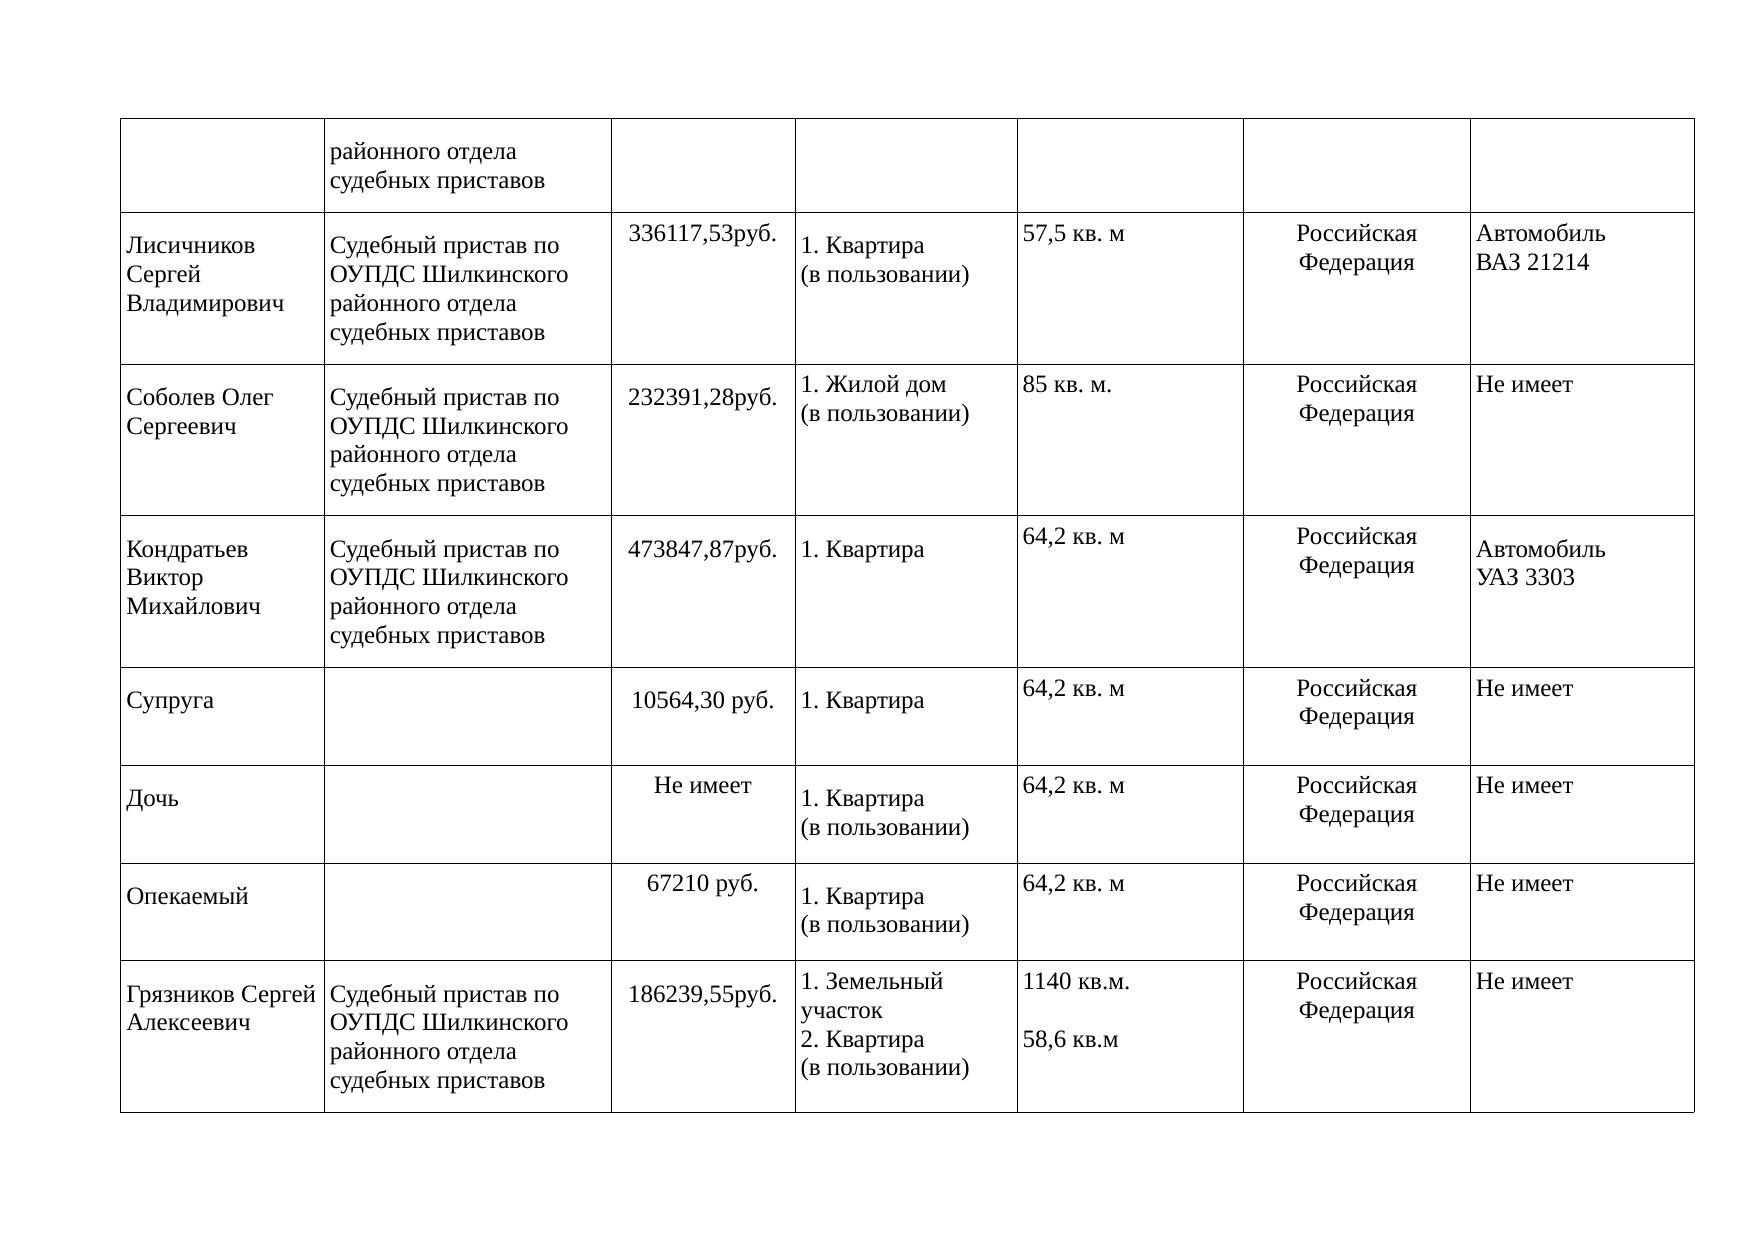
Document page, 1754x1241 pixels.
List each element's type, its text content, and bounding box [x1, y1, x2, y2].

table_cell 64,2 кв. м [1018, 864, 1243, 960]
table_cell 64,2 кв. м [1018, 766, 1243, 862]
table_cell [1471, 119, 1694, 212]
table_cell 1. Квартира [796, 516, 1017, 667]
table_cell 67210 руб. [612, 864, 795, 960]
table_cell Лисичников Сергей Владимирович [121, 213, 324, 364]
table_cell [325, 766, 611, 862]
table_cell 1. Квартира [796, 668, 1017, 765]
table_cell Не имеет [612, 766, 795, 862]
table_cell [325, 864, 611, 960]
table_cell 1. Квартира (в пользовании) [796, 766, 1017, 862]
table_cell 1. Квартира (в пользовании) [796, 864, 1017, 960]
table_cell Автомобиль ВАЗ 21214 [1471, 213, 1694, 364]
table_cell 1140 кв.м. 58,6 кв.м [1018, 961, 1243, 1112]
table_cell Судебный пристав по ОУПДС Шилкинского районного отдела судебных приставов [325, 961, 611, 1112]
table_cell 64,2 кв. м [1018, 516, 1243, 667]
table_cell Судебный пристав по ОУПДС Шилкинского районного отдела судебных приставов [325, 365, 611, 515]
table_cell Судебный пристав по ОУПДС Шилкинского районного отдела судебных приставов [325, 213, 611, 364]
table_cell Не имеет [1471, 864, 1694, 960]
table_cell Российская Федерация [1244, 516, 1470, 667]
table_cell [325, 668, 611, 765]
table_cell Судебный пристав по ОУПДС Шилкинского районного отдела судебных приставов [325, 516, 611, 667]
table_cell Не имеет [1471, 766, 1694, 862]
table_cell Российская Федерация [1244, 213, 1470, 364]
table_cell Кондратьев Виктор Михайлович [121, 516, 324, 667]
table_cell Дочь [121, 766, 324, 862]
table_cell 1. Квартира (в пользовании) [796, 213, 1017, 364]
table_cell 1. Жилой дом (в пользовании) [796, 365, 1017, 515]
table_cell районного отдела судебных приставов [325, 119, 611, 212]
table_cell 473847,87руб. [612, 516, 795, 667]
table_cell 57,5 кв. м [1018, 213, 1243, 364]
table_cell Грязников Сергей Алексеевич [121, 961, 324, 1112]
table_cell 1. Земельный участок 2. Квартира (в пользовании) [796, 961, 1017, 1112]
table_cell 232391,28руб. [612, 365, 795, 515]
table_cell Не имеет [1471, 668, 1694, 765]
table_cell Опекаемый [121, 864, 324, 960]
table_cell Не имеет [1471, 365, 1694, 515]
table_cell 64,2 кв. м [1018, 668, 1243, 765]
table_cell Российская Федерация [1244, 864, 1470, 960]
table_cell [1244, 119, 1470, 212]
table_cell Российская Федерация [1244, 766, 1470, 862]
table_cell Российская Федерация [1244, 365, 1470, 515]
table_cell 10564,30 руб. [612, 668, 795, 765]
table_cell Супруга [121, 668, 324, 765]
table_cell Российская Федерация [1244, 668, 1470, 765]
table_cell [612, 119, 795, 212]
table_cell Соболев Олег Сергеевич [121, 365, 324, 515]
table_cell [1018, 119, 1243, 212]
table_cell 85 кв. м. [1018, 365, 1243, 515]
table_cell 186239,55руб. [612, 961, 795, 1112]
table_cell Не имеет [1471, 961, 1694, 1112]
table_cell 336117,53руб. [612, 213, 795, 364]
table_cell Российская Федерация [1244, 961, 1470, 1112]
table_cell [121, 119, 324, 212]
table_cell Автомобиль УАЗ 3303 [1471, 516, 1694, 667]
table_cell [796, 119, 1017, 212]
